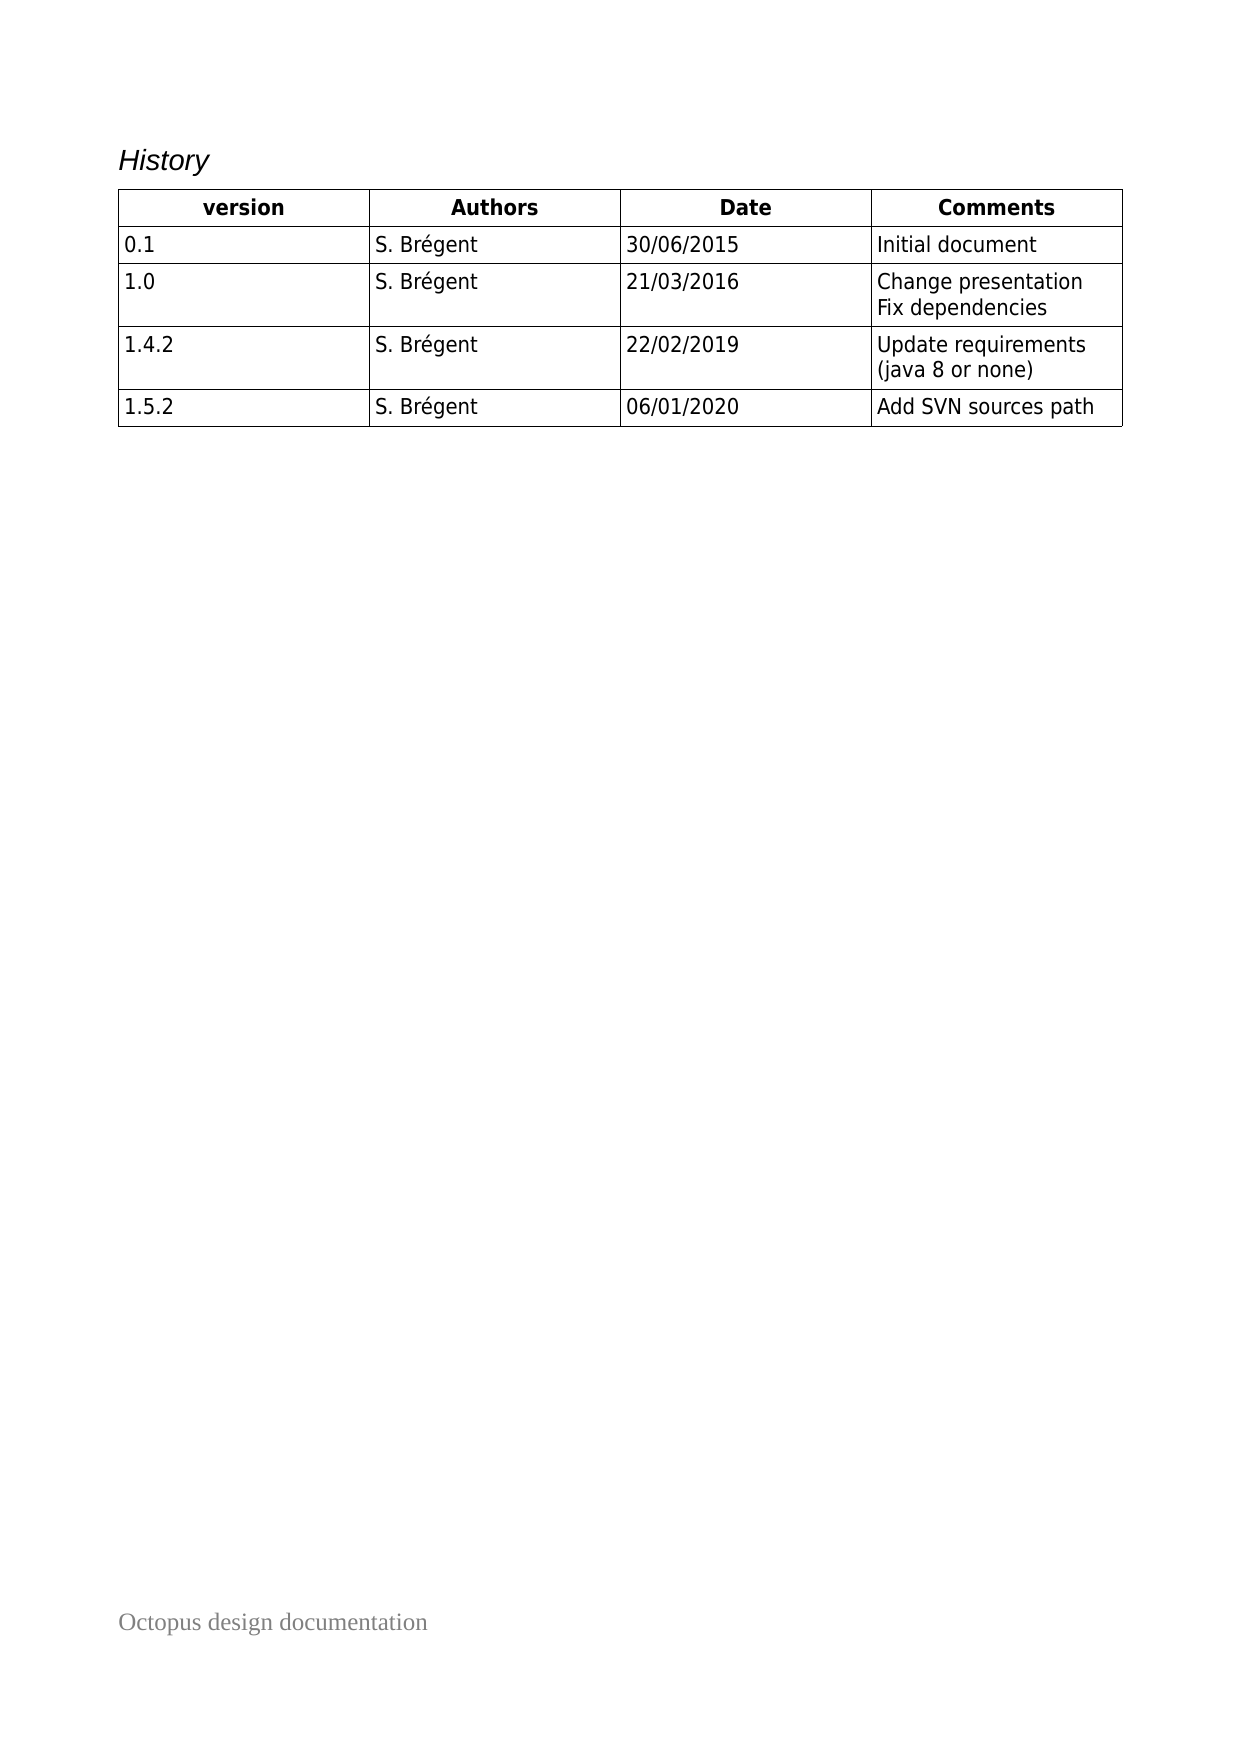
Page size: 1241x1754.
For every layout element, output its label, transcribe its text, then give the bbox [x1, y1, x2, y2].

table_cell 06/01/2020 [621, 390, 871, 426]
table_cell Change presentation Fix dependencies [872, 264, 1122, 326]
table_cell 30/06/2015 [621, 227, 871, 263]
table_cell S. Brégent [370, 327, 620, 388]
table_cell S. Brégent [370, 390, 620, 426]
table_cell 21/03/2016 [621, 264, 871, 326]
table_cell 1.5.2 [119, 390, 369, 426]
table_header Authors [370, 190, 620, 226]
table_cell S. Brégent [370, 264, 620, 326]
table_cell 22/02/2019 [621, 327, 871, 388]
subtitle History [118, 143, 1122, 177]
table_cell 1.0 [119, 264, 369, 326]
table_cell S. Brégent [370, 227, 620, 263]
table_cell Initial document [872, 227, 1122, 263]
table_cell Add SVN sources path [872, 390, 1122, 426]
table_cell 1.4.2 [119, 327, 369, 388]
table_cell Update requirements (java 8 or none) [872, 327, 1122, 388]
table_header Date [621, 190, 871, 226]
table_cell 0.1 [119, 227, 369, 263]
table_header version [119, 190, 369, 226]
table_header Comments [872, 190, 1122, 226]
